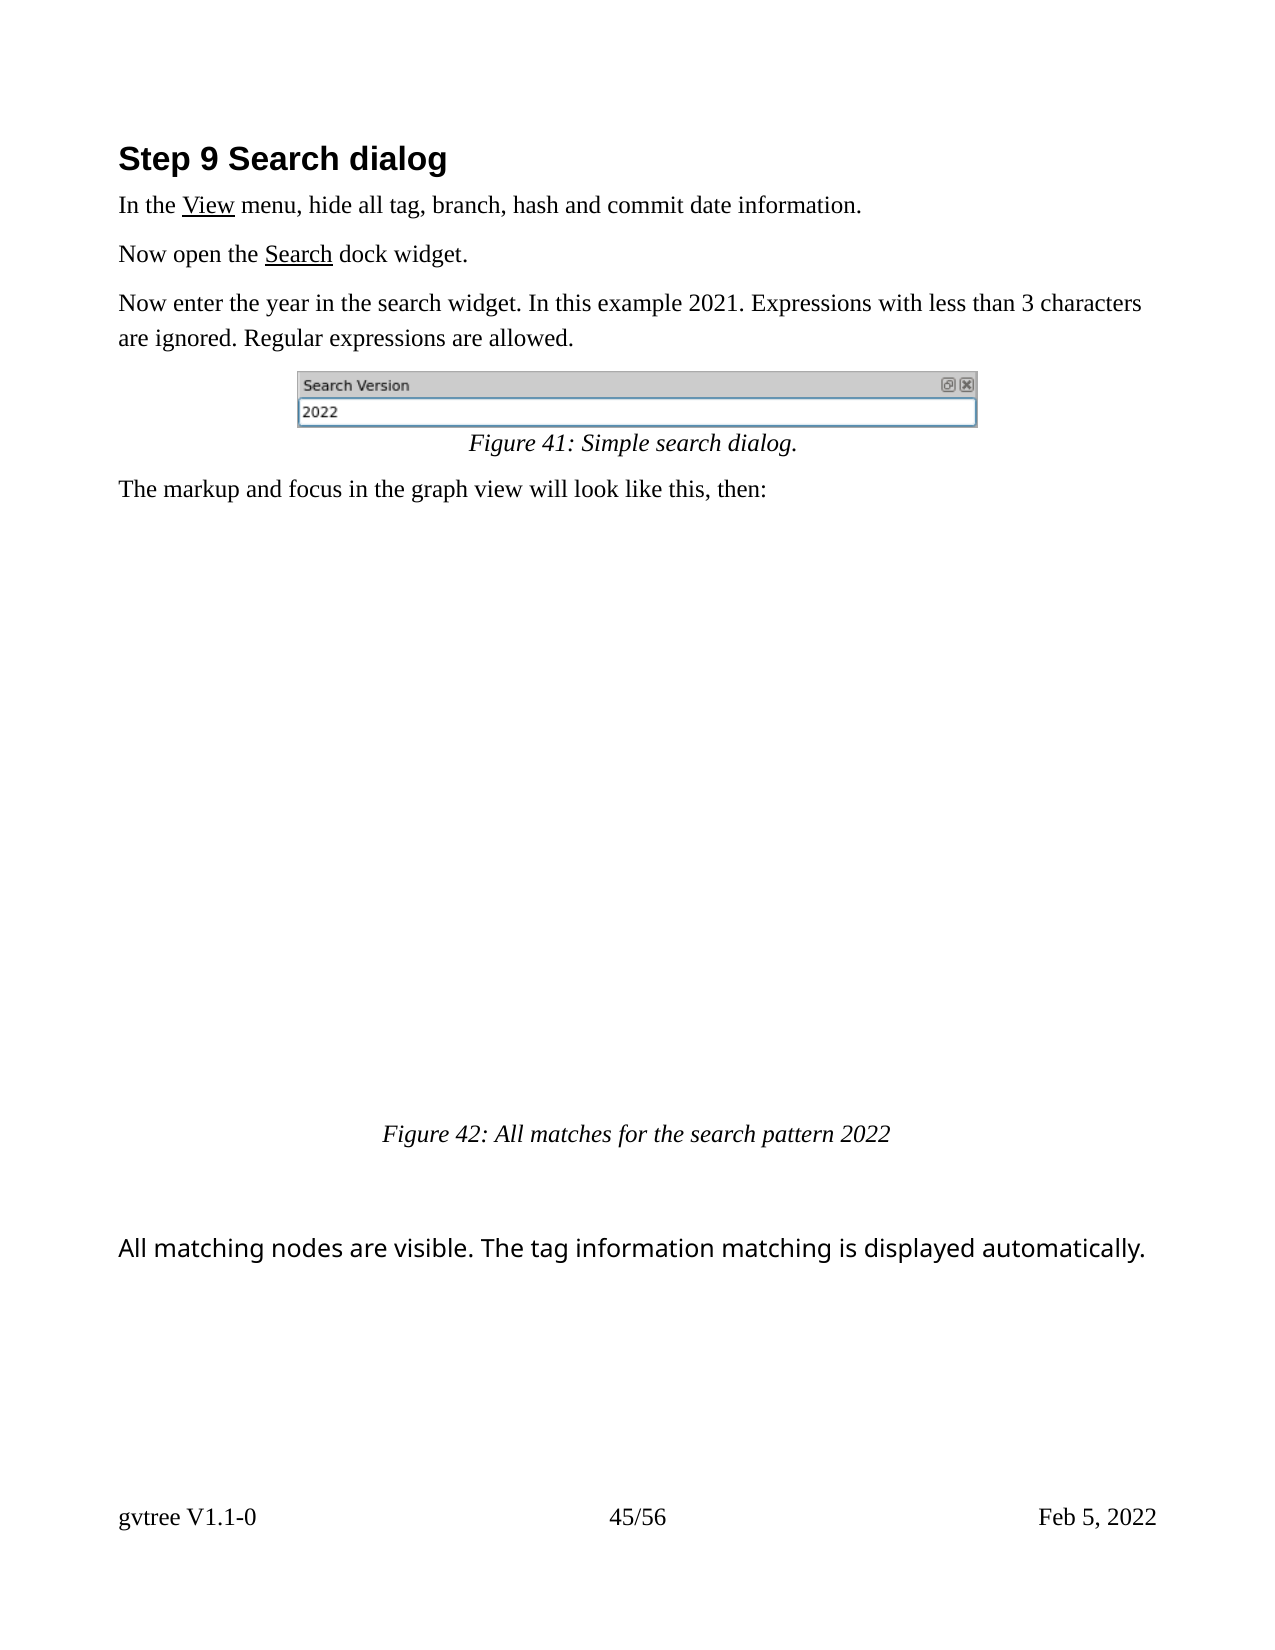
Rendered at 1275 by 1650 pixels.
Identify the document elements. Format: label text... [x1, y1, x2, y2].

subtitle Step 9 Search dialog [118, 139, 1157, 178]
text In the View menu, hide all tag, branch, hash and commit date information. [118, 190, 1157, 219]
text The markup and focus in the graph view will look like this, then: [118, 474, 1157, 503]
text Figure 41: Simple search dialog. [297, 428, 978, 457]
picture [297, 371, 978, 428]
text Now open the Search dock widget. [118, 239, 1157, 268]
text Figure 42: All matches for the search pattern 2022 [240, 536, 1035, 1147]
text Now enter the year in the search widget. In this example 2021. Expressions with less than 3 characters are ignored. Regular expressions are allowed. [118, 288, 1157, 351]
text All matching nodes are visible. The tag information matching is displayed automatically. [118, 1230, 1157, 1264]
